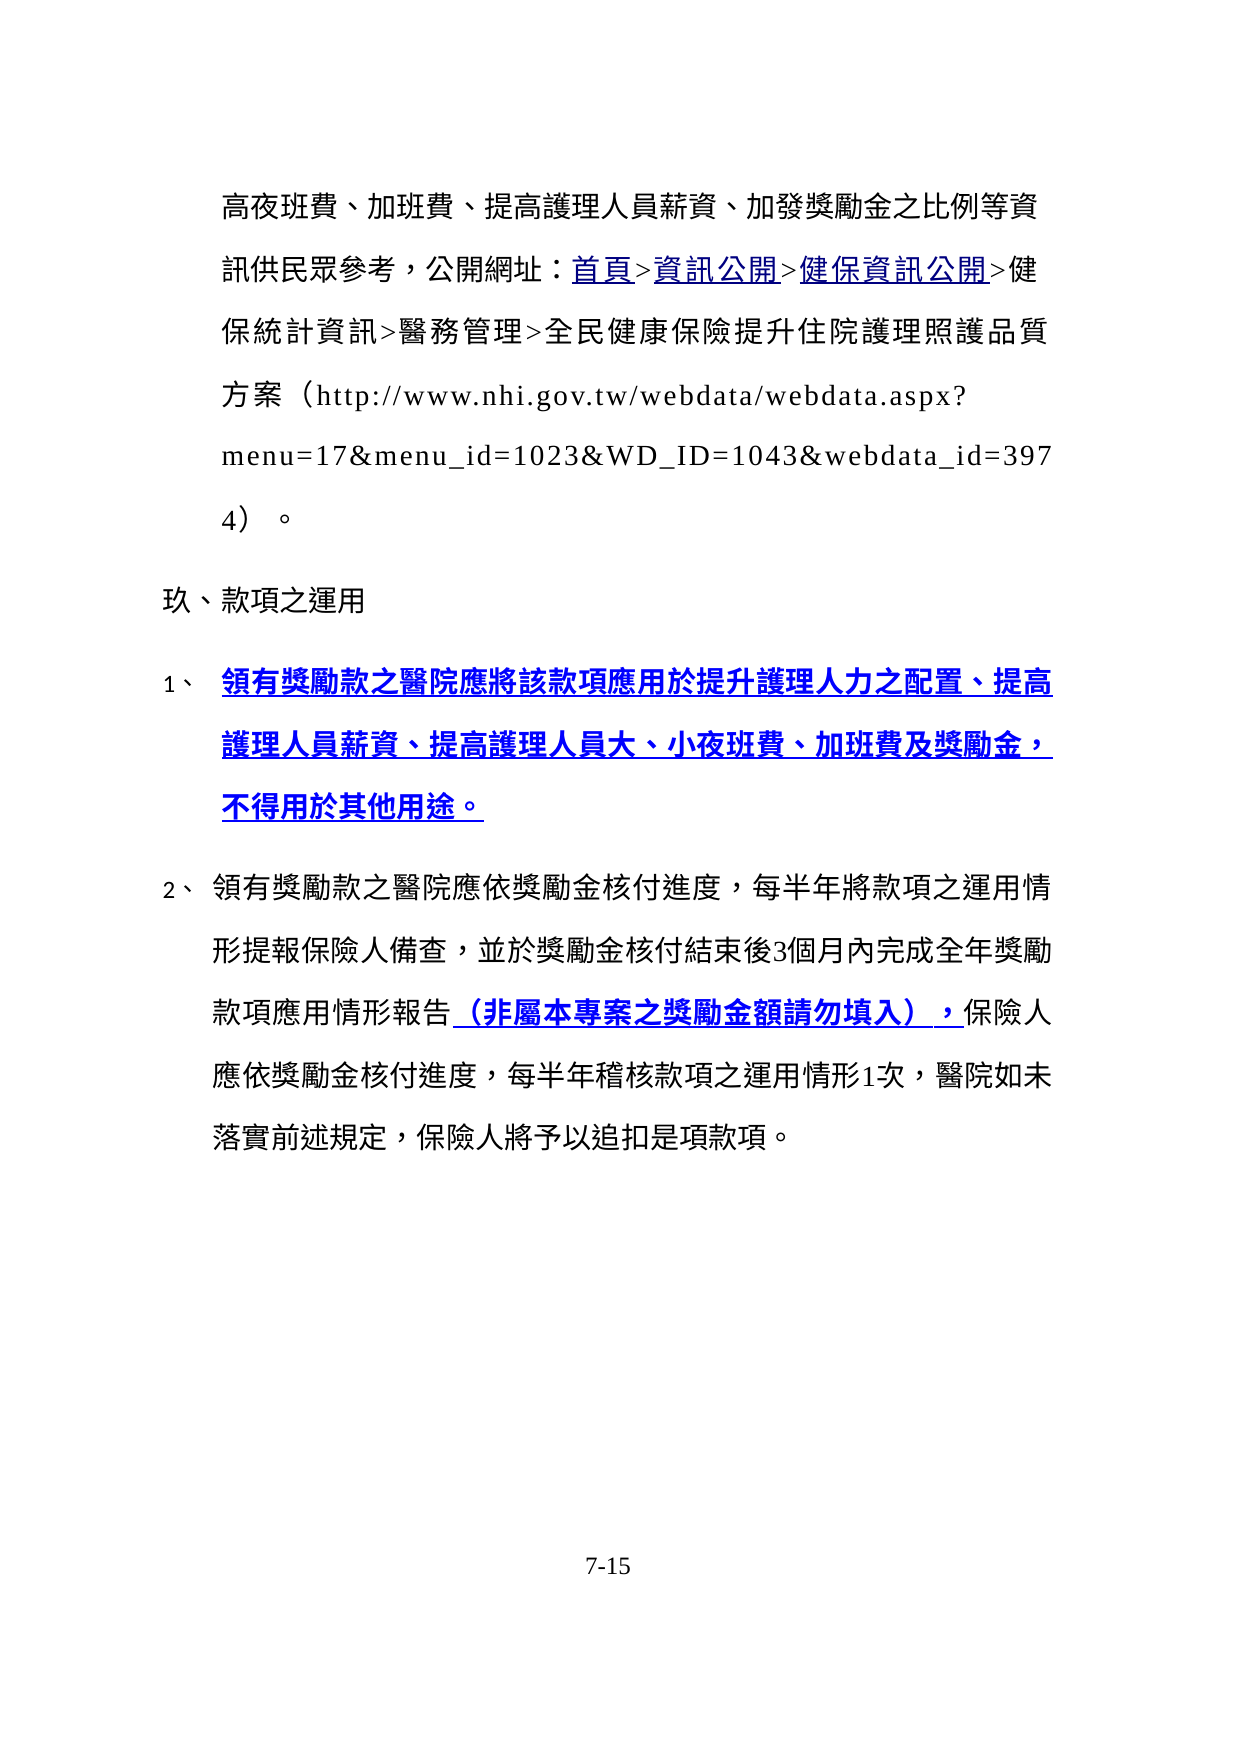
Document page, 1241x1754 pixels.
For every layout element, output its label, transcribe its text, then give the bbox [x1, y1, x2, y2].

list 領有獎勵款之醫院應依獎勵金核付進度，每半年將款項之運用情形提報保險人備查，並於獎勵金核付結束後3個月內完成全年獎勵款項應用情形報告（非屬本專案之獎勵金額請勿填入），保險人應依獎勵金核付進度，每半年稽核款項之運用情形1次，醫院如未落實前述規定，保險人將予以追扣是項款項。 [162, 844, 1053, 1157]
text 玖、款項之運用 [162, 557, 1053, 619]
list 領有獎勵款之醫院應將該款項應用於提升護理人力之配置、提高護理人員薪資、提高護理人員大、小夜班費、加班費及獎勵金，不得用於其他用途。 [162, 638, 1053, 826]
text 高夜班費、加班費、提高護理人員薪資、加發獎勵金之比例等資訊供民眾參考，公開網址：首頁>資訊公開>健保資訊公開>健保統計資訊>醫務管理>全民健康保險提升住院護理照護品質方案（http://www.nhi.gov.tw/webdata/webdata.aspx?menu=17&menu_id=1023&WD_ID=1043&webdata_id=3974）。 [162, 163, 1053, 538]
